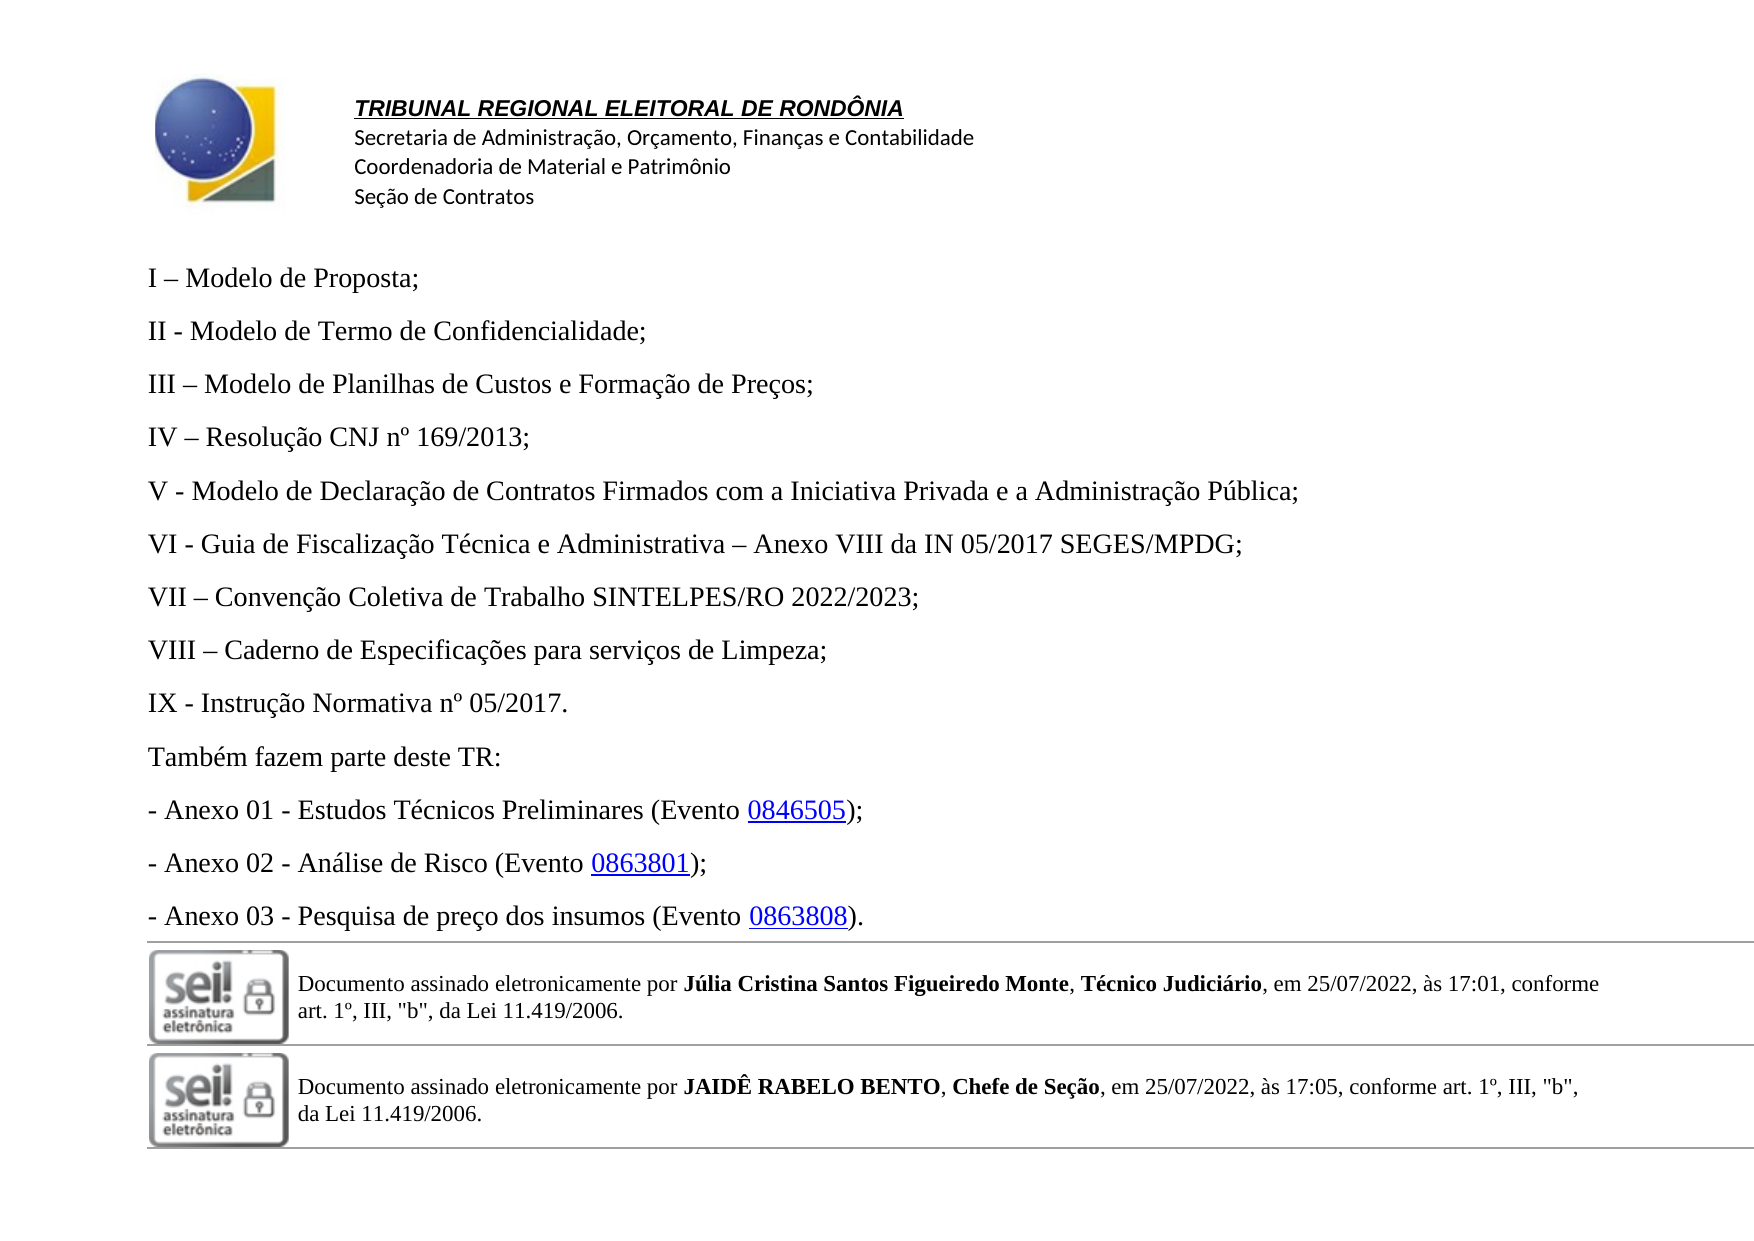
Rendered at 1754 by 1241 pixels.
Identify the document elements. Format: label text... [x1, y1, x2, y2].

text II - Modelo de Termo de Confidencialidade; [148, 314, 1606, 346]
text IX - Instrução Normativa nº 05/2017. [148, 686, 1606, 719]
text VII – Convenção Coletiva de Trabalho SINTELPES/RO 2022/2023; [148, 580, 1606, 612]
text VIII – Caderno de Especificações para serviços de Limpeza; [148, 633, 1606, 666]
table_header [148, 949, 296, 1044]
text IV – Resolução CNJ nº 169/2013; [148, 420, 1606, 453]
table_header [148, 1052, 296, 1147]
table_header Documento assinado eletronicamente por JAIDÊ RABELO BENTO, Chefe de Seção, em 25/07/2022, às 17:05, conforme art. 1º, III, "b", da Lei 11.419/2006. [296, 1052, 1606, 1147]
text VI - Guia de Fiscalização Técnica e Administrativa – Anexo VIII da IN 05/2017 SEGES/MPDG; [148, 527, 1606, 559]
text - Anexo 01 - Estudos Técnicos Preliminares (Evento 0846505); [148, 793, 1606, 825]
text - Anexo 03 - Pesquisa de preço dos insumos (Evento 0863808). [148, 899, 1606, 932]
text Também fazem parte deste TR: [148, 740, 1606, 772]
text III – Modelo de Planilhas de Custos e Formação de Preços; [148, 367, 1606, 399]
text I – Modelo de Proposta; [148, 261, 1606, 293]
text - Anexo 02 - Análise de Risco (Evento 0863801); [148, 846, 1606, 878]
table_header Documento assinado eletronicamente por Júlia Cristina Santos Figueiredo Monte, Técnico Judiciário, em 25/07/2022, às 17:01, conforme art. 1º, III, "b", da Lei 11.419/2006. [296, 949, 1606, 1044]
text V - Modelo de Declaração de Contratos Firmados com a Iniciativa Privada e a Administração Pública; [148, 473, 1606, 506]
